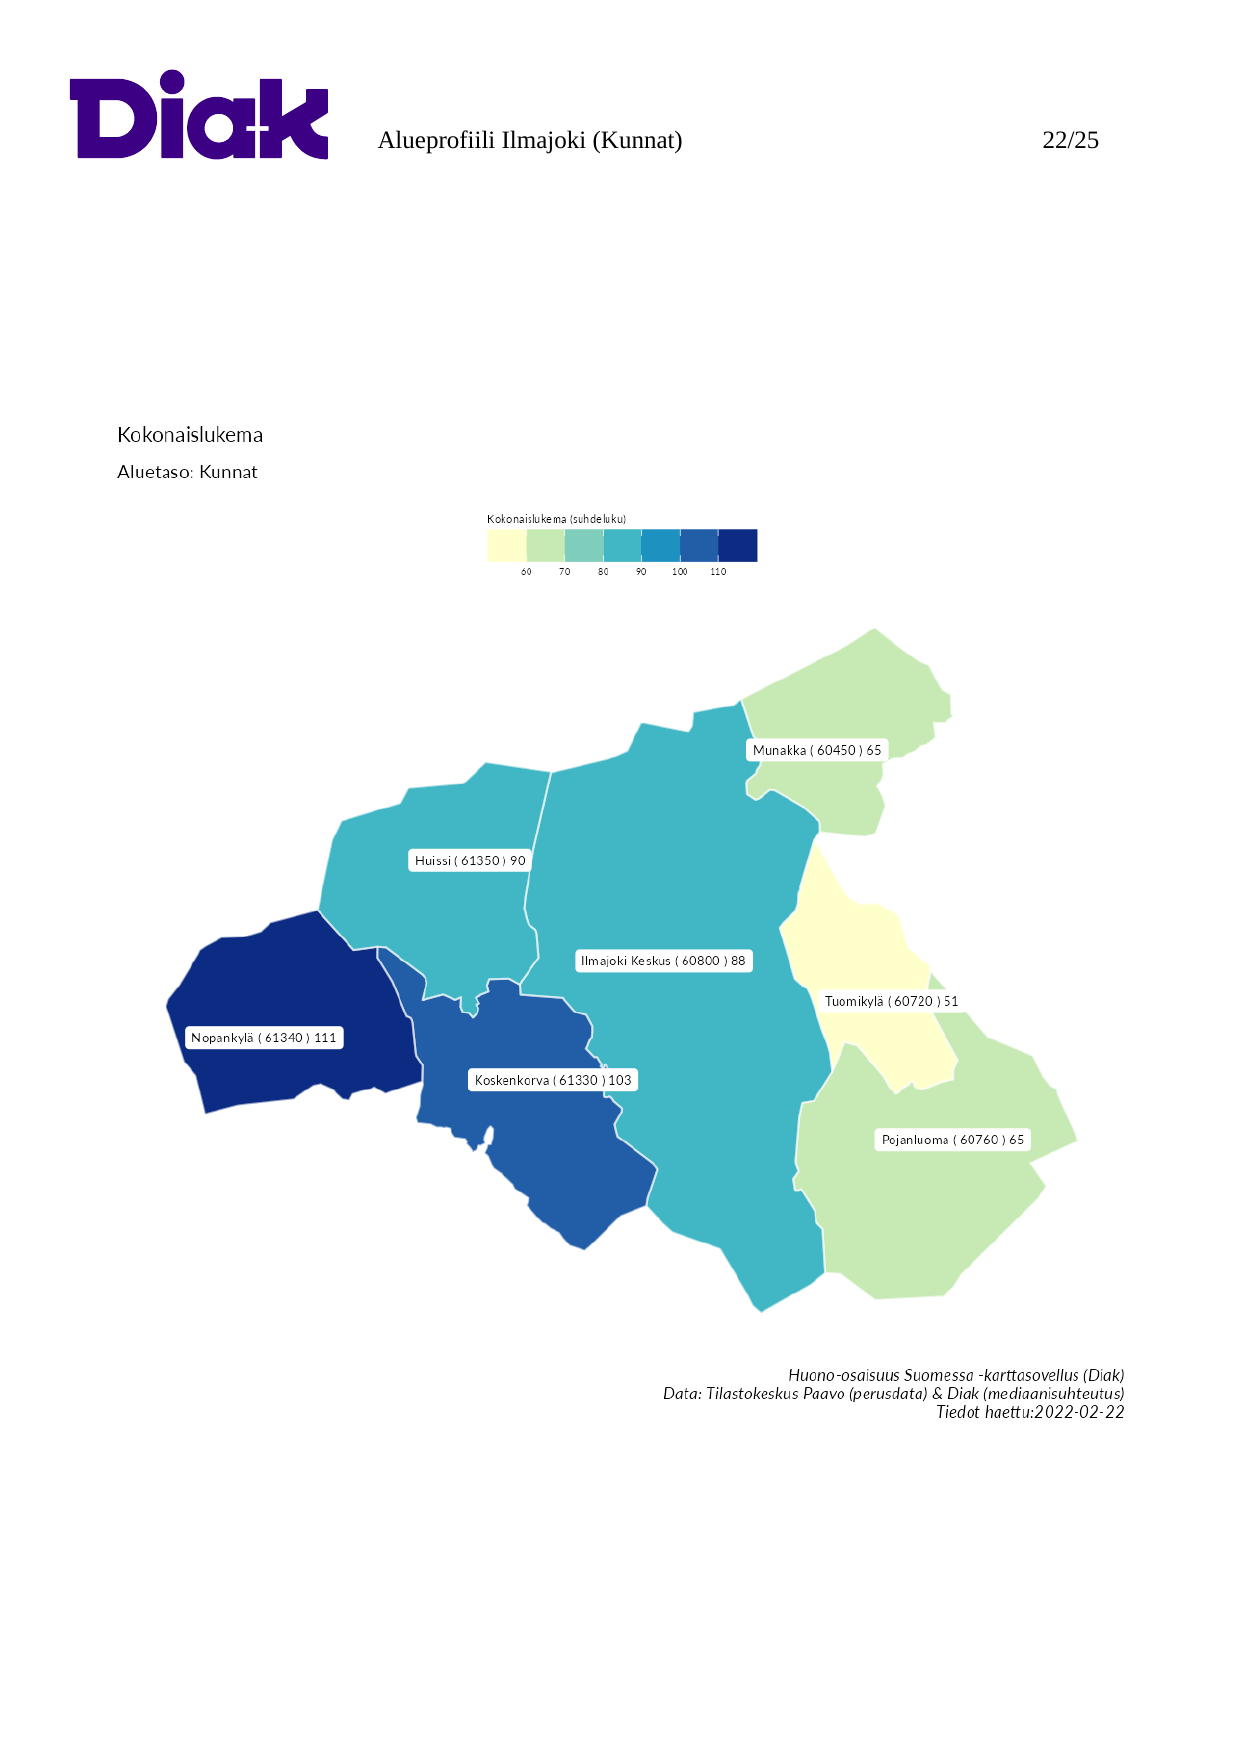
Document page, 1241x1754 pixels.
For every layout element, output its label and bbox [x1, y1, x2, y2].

picture [61, 196, 1179, 1651]
